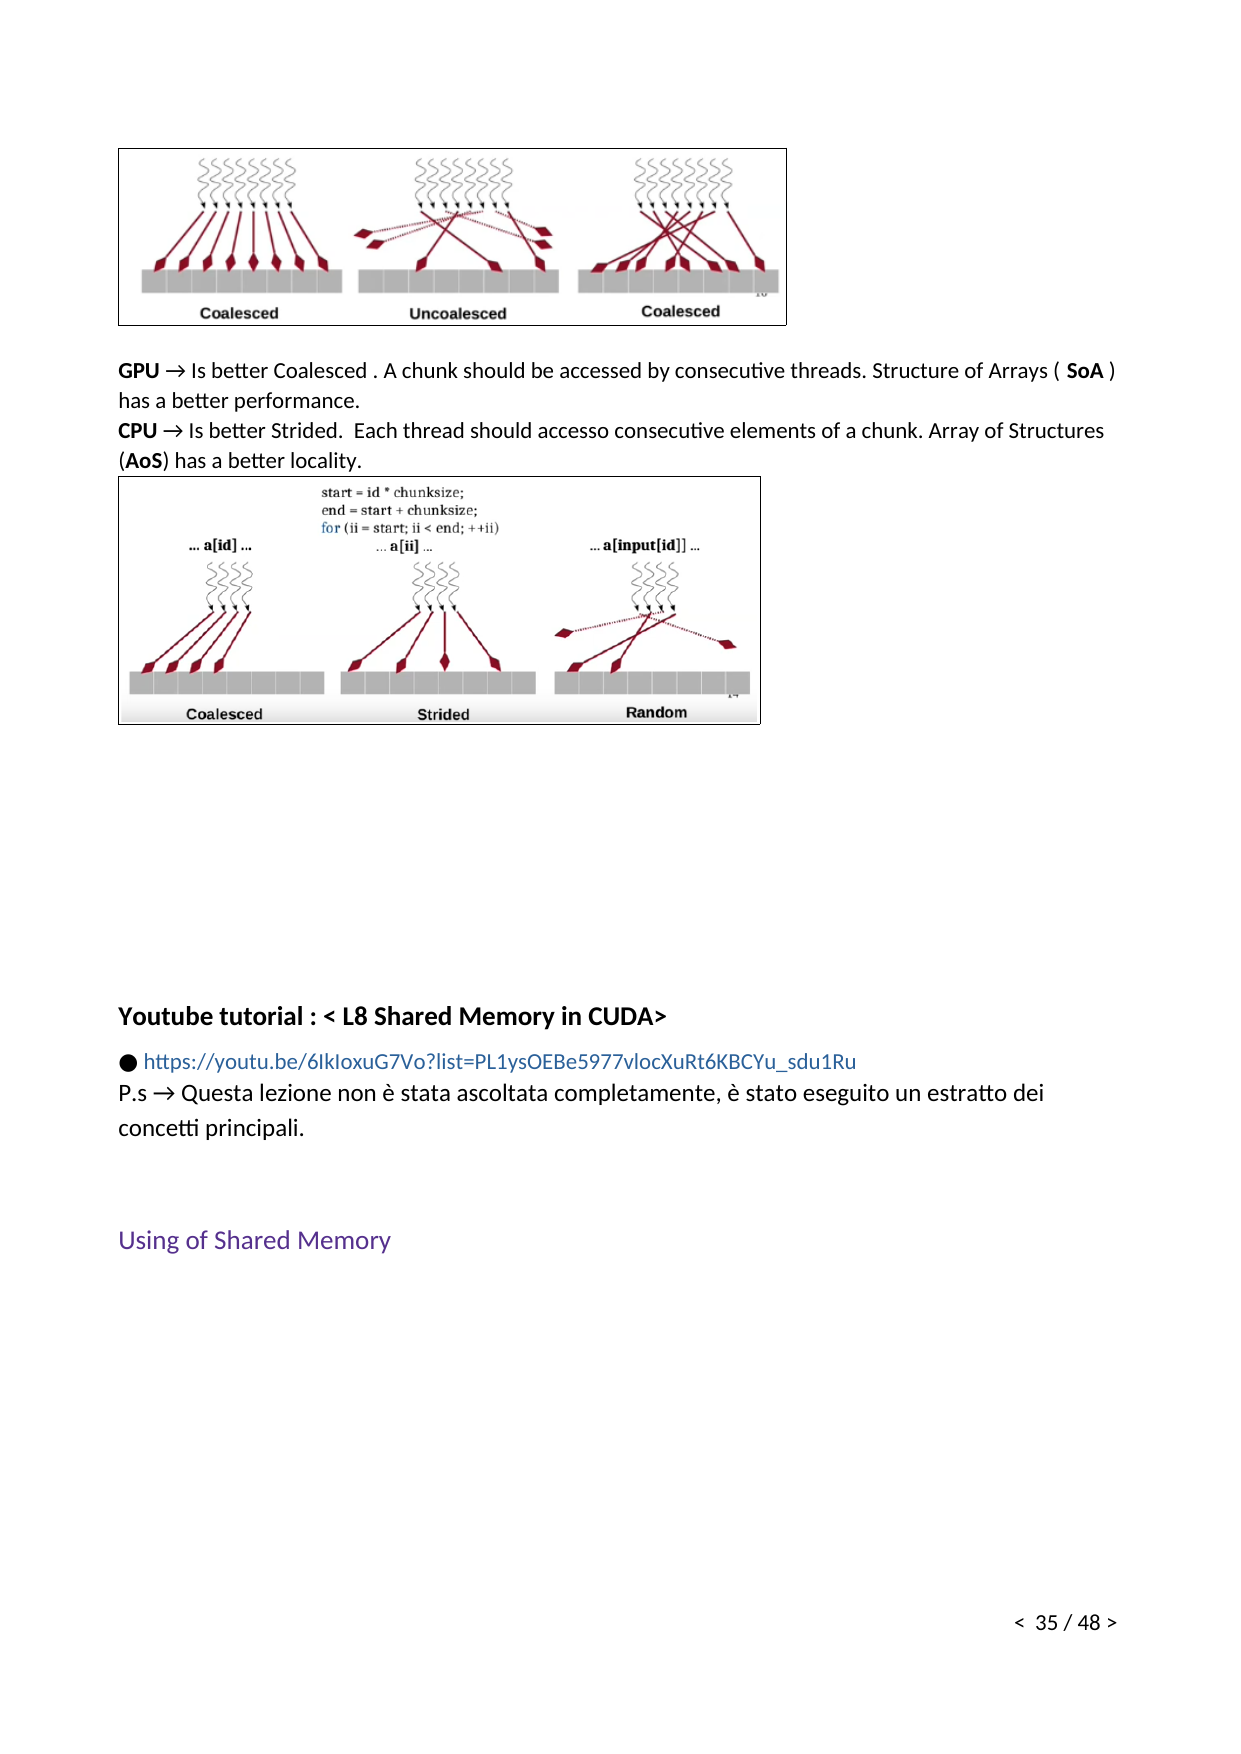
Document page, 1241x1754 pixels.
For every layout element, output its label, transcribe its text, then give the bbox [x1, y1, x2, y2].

picture [121, 150, 784, 322]
text P.s → Questa lezione non è stata ascoltata completamente, è stato eseguito un estratto dei concetti principali. [118, 1077, 1122, 1142]
text CPU → Is better Strided. Each thread should accesso consecutive elements of a chunk. Array of Structures (AoS) has a better locality. [118, 416, 1122, 474]
text GPU → Is better Coalesced . A chunk should be accessed by consecutive threads. Structure of Arrays ( SoA ) has a better performance. [118, 356, 1122, 414]
text ● https://youtu.be/6IkIoxuG7Vo?list=PL1ysOEBe5977vlocXuRt6KBCYu_sdu1Ru [118, 1047, 1122, 1075]
subtitle Youtube tutorial : < L8 Shared Memory in CUDA> [118, 999, 1122, 1032]
picture [121, 479, 757, 722]
subtitle Using of Shared Memory [118, 1223, 1122, 1256]
